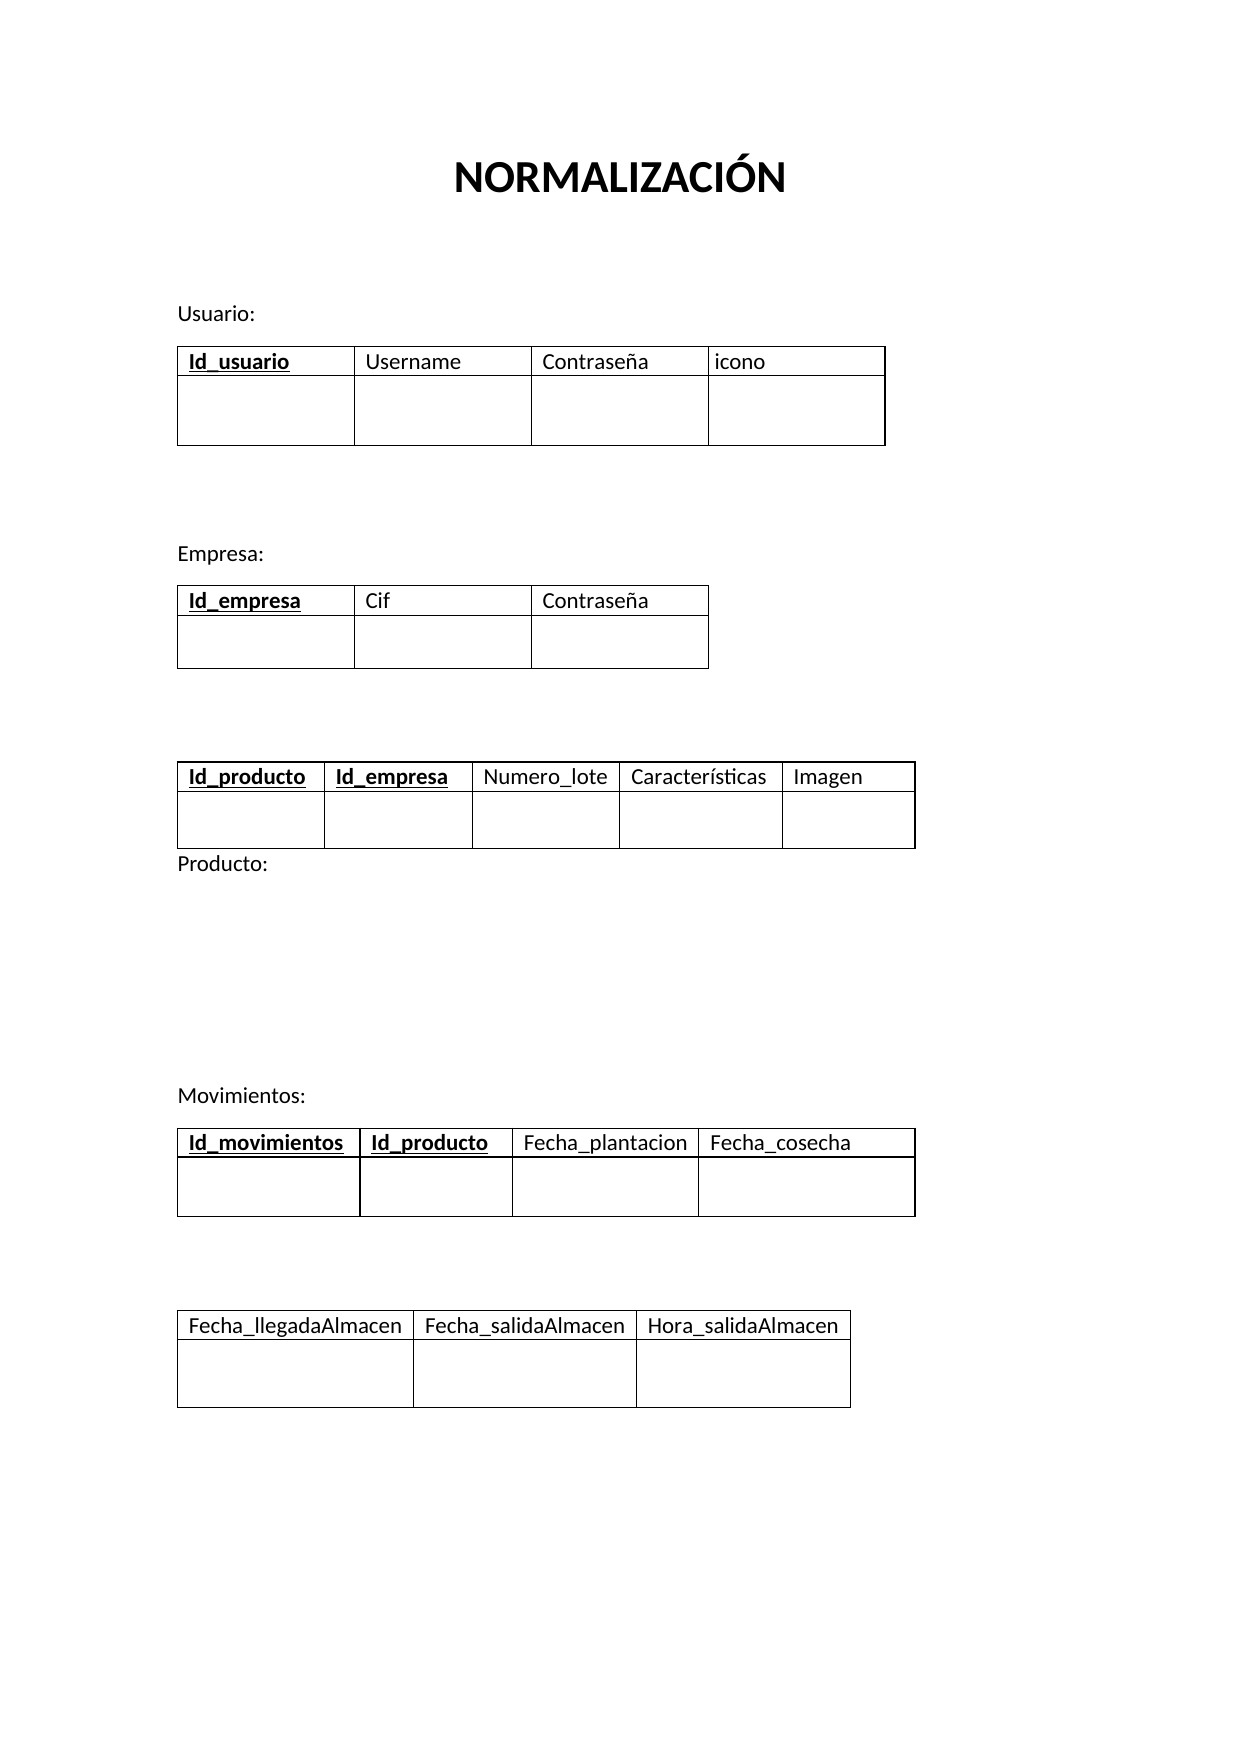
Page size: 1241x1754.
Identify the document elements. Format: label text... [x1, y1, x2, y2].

table_header Fecha_llegadaAlmacen [178, 1311, 413, 1339]
table_header Id_producto [361, 1129, 512, 1156]
table_header Características [620, 763, 782, 791]
table_header Fecha_salidaAlmacen [414, 1311, 636, 1339]
table_header Numero_lote [473, 763, 619, 791]
table_header Id_usuario [178, 347, 354, 375]
text Movimientos: [177, 1081, 1063, 1109]
table_header Contraseña [532, 586, 708, 614]
table_cell [783, 792, 914, 848]
table_cell [709, 376, 884, 445]
table_cell [532, 376, 708, 445]
table_cell [178, 792, 324, 848]
table_cell [355, 376, 531, 445]
table_cell [178, 376, 354, 445]
table_header Username [355, 347, 531, 375]
table_cell [637, 1340, 850, 1407]
table_header Fecha_cosecha [699, 1129, 914, 1156]
table_cell [178, 1340, 413, 1407]
table_cell [620, 792, 782, 848]
table_cell [532, 616, 708, 668]
table_cell [325, 792, 472, 848]
table_cell [355, 616, 531, 668]
text Empresa: [177, 539, 1063, 567]
table_header Id_empresa [325, 763, 472, 791]
text NORMALIZACIÓN [177, 148, 1063, 203]
table_header icono [709, 347, 884, 375]
table_cell [414, 1340, 636, 1407]
table_cell [178, 1158, 359, 1216]
table_header Contraseña [532, 347, 708, 375]
table_cell [699, 1158, 914, 1216]
text Usuario: [177, 299, 1063, 327]
table_header Imagen [783, 763, 914, 791]
table_cell [361, 1158, 512, 1216]
table_cell [473, 792, 619, 848]
table_header Fecha_plantacion [513, 1129, 698, 1156]
table_header Id_empresa [178, 586, 354, 614]
table_header Hora_salidaAlmacen [637, 1311, 850, 1339]
table_cell [513, 1158, 698, 1216]
table_header Id_producto [178, 763, 324, 791]
table_header Cif [355, 586, 531, 614]
table_cell [178, 616, 354, 668]
text Producto: [177, 849, 1063, 877]
table_header Id_movimientos [178, 1129, 359, 1156]
